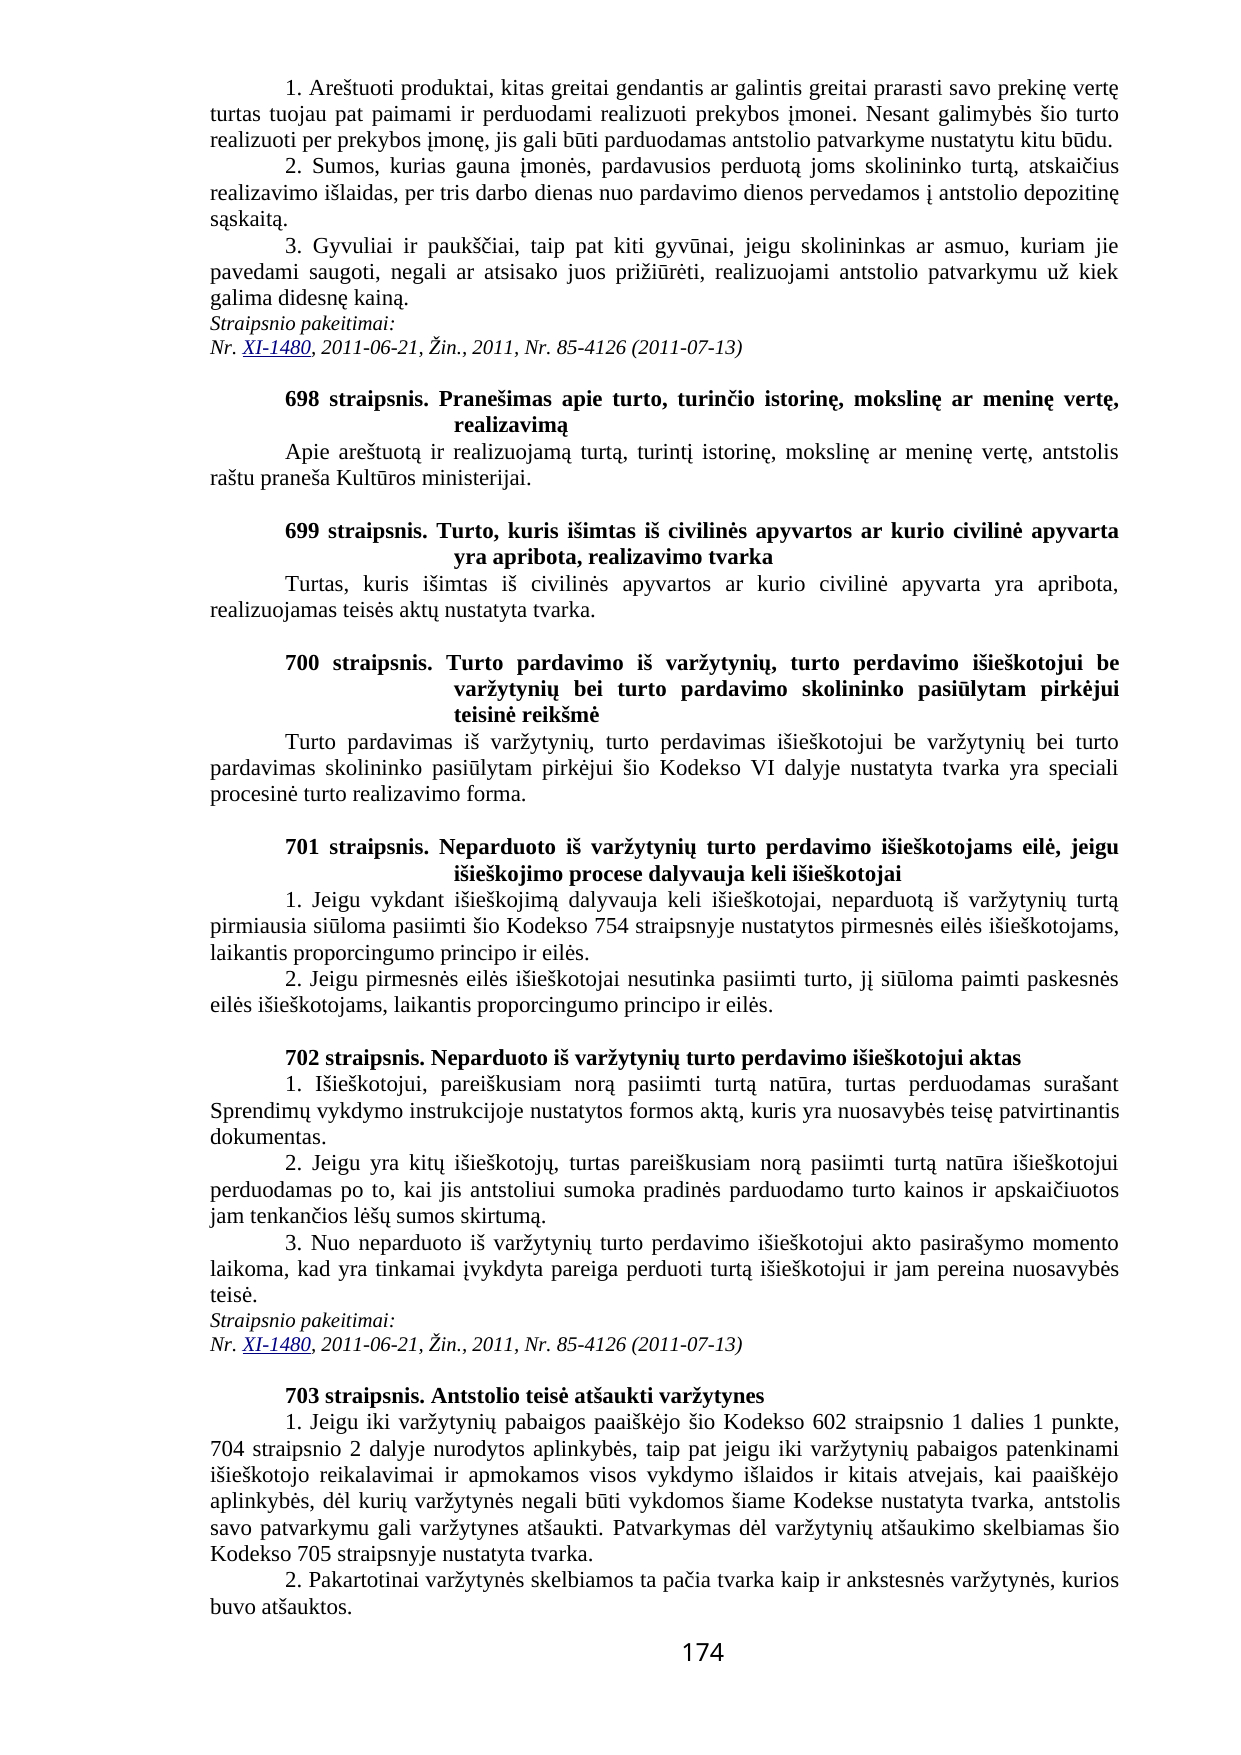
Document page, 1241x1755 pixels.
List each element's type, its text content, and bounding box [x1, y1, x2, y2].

text 2. Sumos, kurias gauna įmonės, pardavusios perduotą joms skolininko turtą, atskaičius realizavimo išlaidas, per tris darbo dienas nuo pardavimo dienos pervedamos į antstolio depozitinę sąskaitą. [210, 153, 1120, 232]
text Turto pardavimas iš varžytynių, turto perdavimas išieškotojui be varžytynių bei turto pardavimas skolininko pasiūlytam pirkėjui šio Kodekso VI dalyje nustatyta tvarka yra speciali procesinė turto realizavimo forma. [210, 728, 1120, 807]
text Apie areštuotą ir realizuojamą turtą, turintį istorinę, mokslinę ar meninę vertę, antstolis raštu praneša Kultūros ministerijai. [210, 438, 1120, 491]
text Straipsnio pakeitimai: [210, 1308, 1120, 1332]
text 1. Jeigu iki varžytynių pabaigos paaiškėjo šio Kodekso 602 straipsnio 1 dalies 1 punkte, 704 straipsnio 2 dalyje nurodytos aplinkybės, taip pat jeigu iki varžytynių pabaigos patenkinami išieškotojo reikalavimai ir apmokamos visos vykdymo išlaidos ir kitais atvejais, kai paaiškėjo aplinkybės, dėl kurių varžytynės negali būti vykdomos šiame Kodekse nustatyta tvarka, antstolis savo patvarkymu gali varžytynes atšaukti. Patvarkymas dėl varžytynių atšaukimo skelbiamas šio Kodekso 705 straipsnyje nustatyta tvarka. [210, 1408, 1120, 1567]
text 3. Gyvuliai ir paukščiai, taip pat kiti gyvūnai, jeigu skolininkas ar asmuo, kuriam jie pavedami saugoti, negali ar atsisako juos prižiūrėti, realizuojami antstolio patvarkymu už kiek galima didesnę kainą. [210, 232, 1120, 311]
text 2. Pakartotinai varžytynės skelbiamos ta pačia tvarka kaip ir ankstesnės varžytynės, kurios buvo atšauktos. [210, 1567, 1120, 1619]
text Nr. XI-1480, 2011-06-21, Žin., 2011, Nr. 85-4126 (2011-07-13) [210, 1332, 1120, 1356]
text 702 straipsnis. Neparduoto iš varžytynių turto perdavimo išieškotojui aktas [210, 1044, 1120, 1070]
text 3. Nuo neparduoto iš varžytynių turto perdavimo išieškotojui akto pasirašymo momento laikoma, kad yra tinkamai įvykdyta pareiga perduoti turtą išieškotojui ir jam pereina nuosavybės teisė. [210, 1228, 1120, 1308]
text 1. Išieškotojui, pareiškusiam norą pasiimti turtą natūra, turtas perduodamas surašant Sprendimų vykdymo instrukcijoje nustatytos formos aktą, kuris yra nuosavybės teisę patvirtinantis dokumentas. [210, 1070, 1120, 1149]
text Straipsnio pakeitimai: [210, 311, 1120, 335]
text 2. Jeigu yra kitų išieškotojų, turtas pareiškusiam norą pasiimti turtą natūra išieškotojui perduodamas po to, kai jis antstoliui sumoka pradinės parduodamo turto kainos ir apskaičiuotos jam tenkančios lėšų sumos skirtumą. [210, 1149, 1120, 1228]
text 2. Jeigu pirmesnės eilės išieškotojai nesutinka pasiimti turto, jį siūloma paimti paskesnės eilės išieškotojams, laikantis proporcingumo principo ir eilės. [210, 965, 1120, 1018]
text 700 straipsnis. Turto pardavimo iš varžytynių, turto perdavimo išieškotojui be varžytynių bei turto pardavimo skolininko pasiūlytam pirkėjui teisinė reikšmė [285, 649, 1120, 728]
text 1. Areštuoti produktai, kitas greitai gendantis ar galintis greitai prarasti savo prekinę vertę turtas tuojau pat paimami ir perduodami realizuoti prekybos įmonei. Nesant galimybės šio turto realizuoti per prekybos įmonę, jis gali būti parduodamas antstolio patvarkyme nustatytu kitu būdu. [210, 73, 1120, 153]
text 703 straipsnis. Antstolio teisė atšaukti varžytynes [210, 1382, 1120, 1408]
text Turtas, kuris išimtas iš civilinės apyvartos ar kurio civilinė apyvarta yra apribota, realizuojamas teisės aktų nustatyta tvarka. [210, 570, 1120, 622]
text Nr. XI-1480, 2011-06-21, Žin., 2011, Nr. 85-4126 (2011-07-13) [210, 335, 1120, 359]
text 698 straipsnis. Pranešimas apie turto, turinčio istorinę, mokslinę ar meninę vertę, realizavimą [285, 385, 1120, 438]
text 1. Jeigu vykdant išieškojimą dalyvauja keli išieškotojai, neparduotą iš varžytynių turtą pirmiausia siūloma pasiimti šio Kodekso 754 straipsnyje nustatytos pirmesnės eilės išieškotojams, laikantis proporcingumo principo ir eilės. [210, 886, 1120, 965]
text 701 straipsnis. Neparduoto iš varžytynių turto perdavimo išieškotojams eilė, jeigu išieškojimo procese dalyvauja keli išieškotojai [285, 833, 1120, 886]
text 699 straipsnis. Turto, kuris išimtas iš civilinės apyvartos ar kurio civilinė apyvarta yra apribota, realizavimo tvarka [285, 517, 1120, 570]
